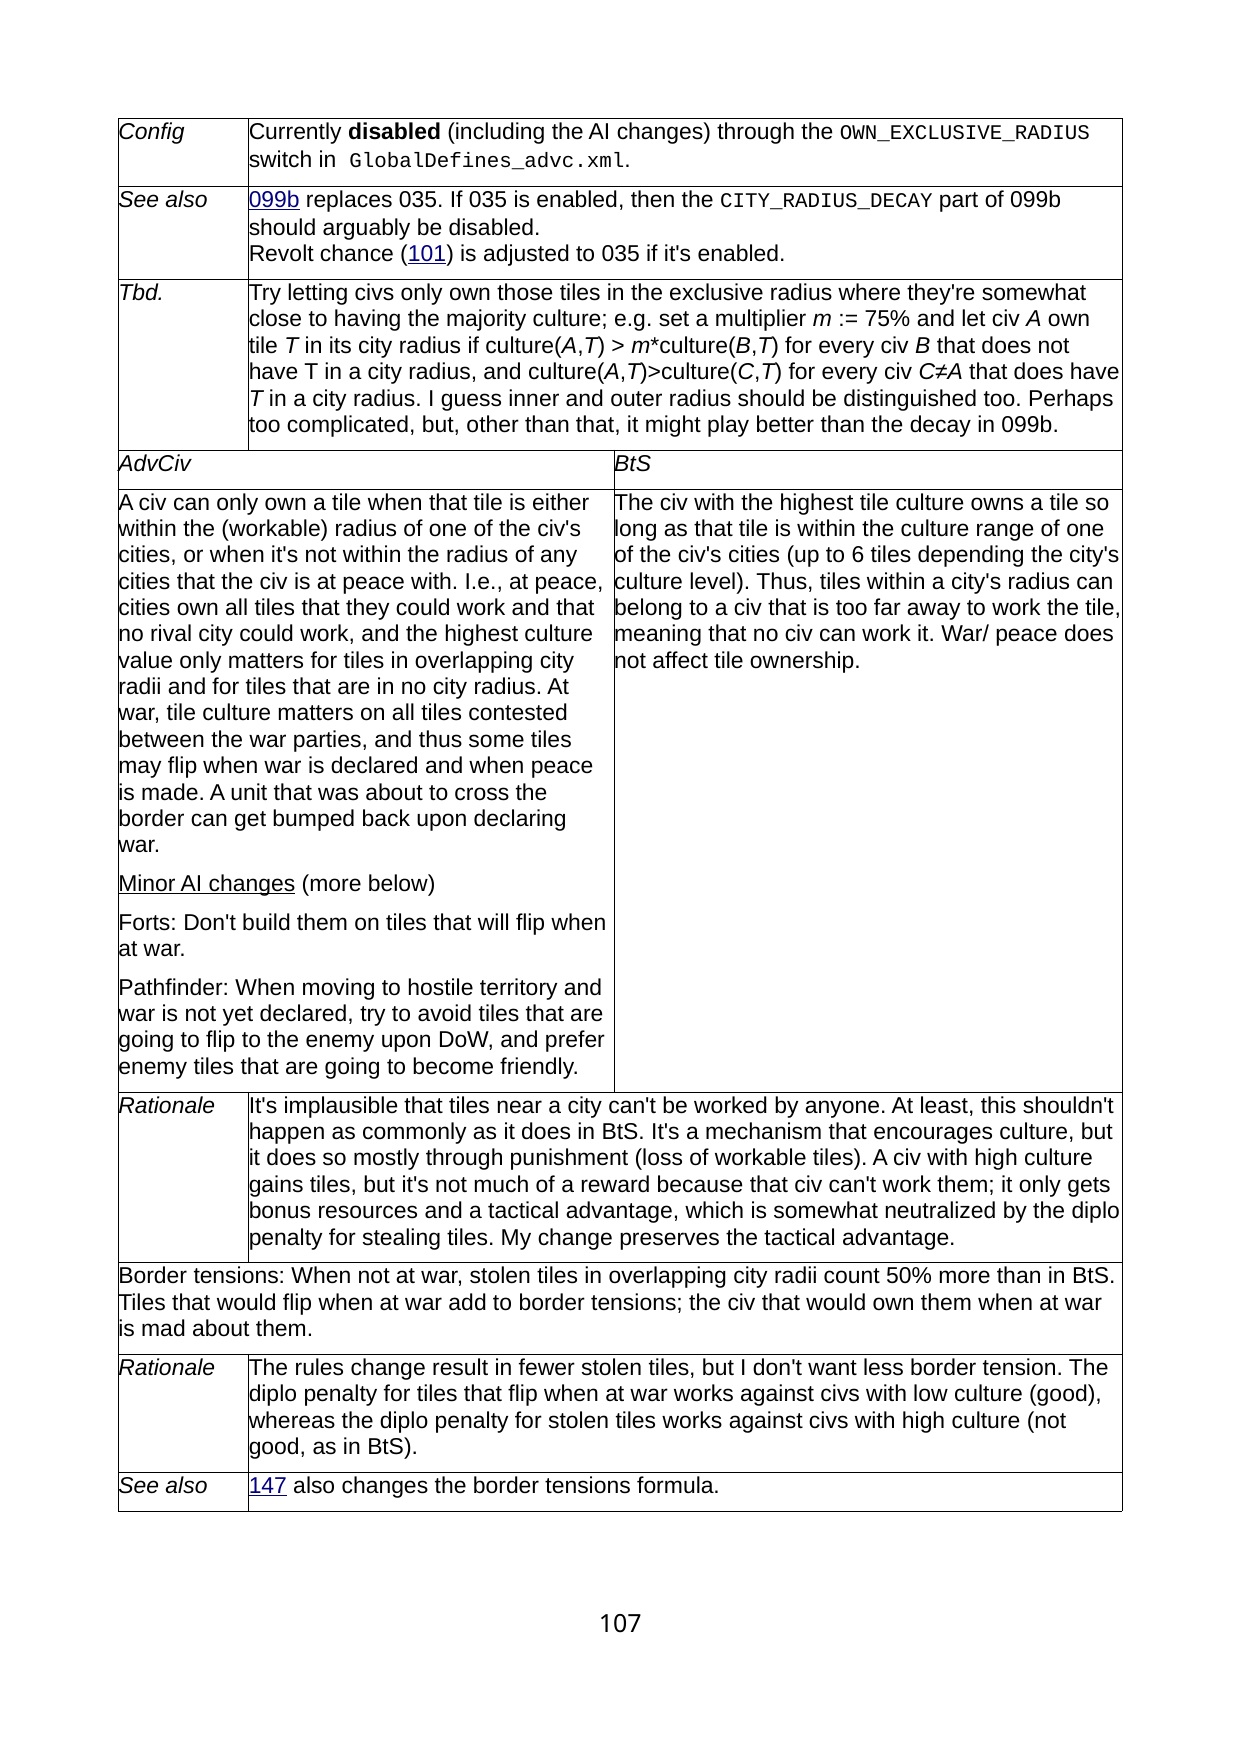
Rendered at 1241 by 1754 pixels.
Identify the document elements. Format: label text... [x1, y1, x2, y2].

table_cell Config [119, 119, 248, 186]
table_cell Currently disabled (including the AI changes) through the OWN_EXCLUSIVE_RADIUS switch in GlobalDefines_advc.xml. [249, 119, 1122, 186]
table_cell A civ can only own a tile when that tile is either within the (workable) radius of one of the civ's cities, or when it's not within the radius of any cities that the civ is at peace with. I.e., at peace, cities own all tiles that they could work and that no rival city could work, and the highest culture value only matters for tiles in overlapping city radii and for tiles that are in no city radius. At war, tile culture matters on all tiles contested between the war parties, and thus some tiles may flip when war is declared and when peace is made. A unit that was about to cross the border can get bumped back upon declaring war. Minor AI changes (more below) Forts: Don't build them on tiles that will flip when at war. Pathfinder: When moving to hostile territory and war is not yet declared, try to avoid tiles that are going to flip to the enemy upon DoW, and prefer enemy tiles that are going to become friendly. [119, 490, 614, 1092]
table_cell Rationale [119, 1355, 248, 1472]
table_cell 147 also changes the border tensions formula. [249, 1473, 1122, 1511]
table_cell Rationale [119, 1093, 248, 1262]
table_cell AdvCiv [119, 451, 614, 488]
table_cell It's implausible that tiles near a city can't be worked by anyone. At least, this shouldn't happen as commonly as it does in BtS. It's a mechanism that encourages culture, but it does so mostly through punishment (loss of workable tiles). A civ with high culture gains tiles, but it's not much of a reward because that civ can't work them; it only gets bonus resources and a tactical advantage, which is somewhat neutralized by the diplo penalty for stealing tiles. My change preserves the tactical advantage. [249, 1093, 1122, 1262]
table_cell The rules change result in fewer stolen tiles, but I don't want less border tension. The diplo penalty for tiles that flip when at war works against civs with low culture (good), whereas the diplo penalty for stolen tiles works against civs with high culture (not good, as in BtS). [249, 1355, 1122, 1472]
table_cell BtS [615, 451, 1122, 488]
table_cell See also [119, 187, 248, 279]
table_cell Border tensions: When not at war, stolen tiles in overlapping city radii count 50% more than in BtS. Tiles that would flip when at war add to border tensions; the civ that would own them when at war is mad about them. [119, 1263, 1122, 1354]
table_cell The civ with the highest tile culture owns a tile so long as that tile is within the culture range of one of the civ's cities (up to 6 tiles depending the city's culture level). Thus, tiles within a city's radius can belong to a civ that is too far away to work the tile, meaning that no civ can work it. War/ peace does not affect tile ownership. [615, 490, 1122, 1092]
table_cell Tbd. [119, 280, 248, 449]
table_cell See also [119, 1473, 248, 1511]
table_cell Try letting civs only own those tiles in the exclusive radius where they're somewhat close to having the majority culture; e.g. set a multiplier m := 75% and let civ A own tile T in its city radius if culture(A,T) > m*culture(B,T) for every civ B that does not have T in a city radius, and culture(A,T)>culture(C,T) for every civ C≠A that does have T in a city radius. I guess inner and outer radius should be distinguished too. Perhaps too complicated, but, other than that, it might play better than the decay in 099b. [249, 280, 1122, 449]
table_cell 099b replaces 035. If 035 is enabled, then the CITY_RADIUS_DECAY part of 099b should arguably be disabled. Revolt chance (101) is adjusted to 035 if it's enabled. [249, 187, 1122, 279]
